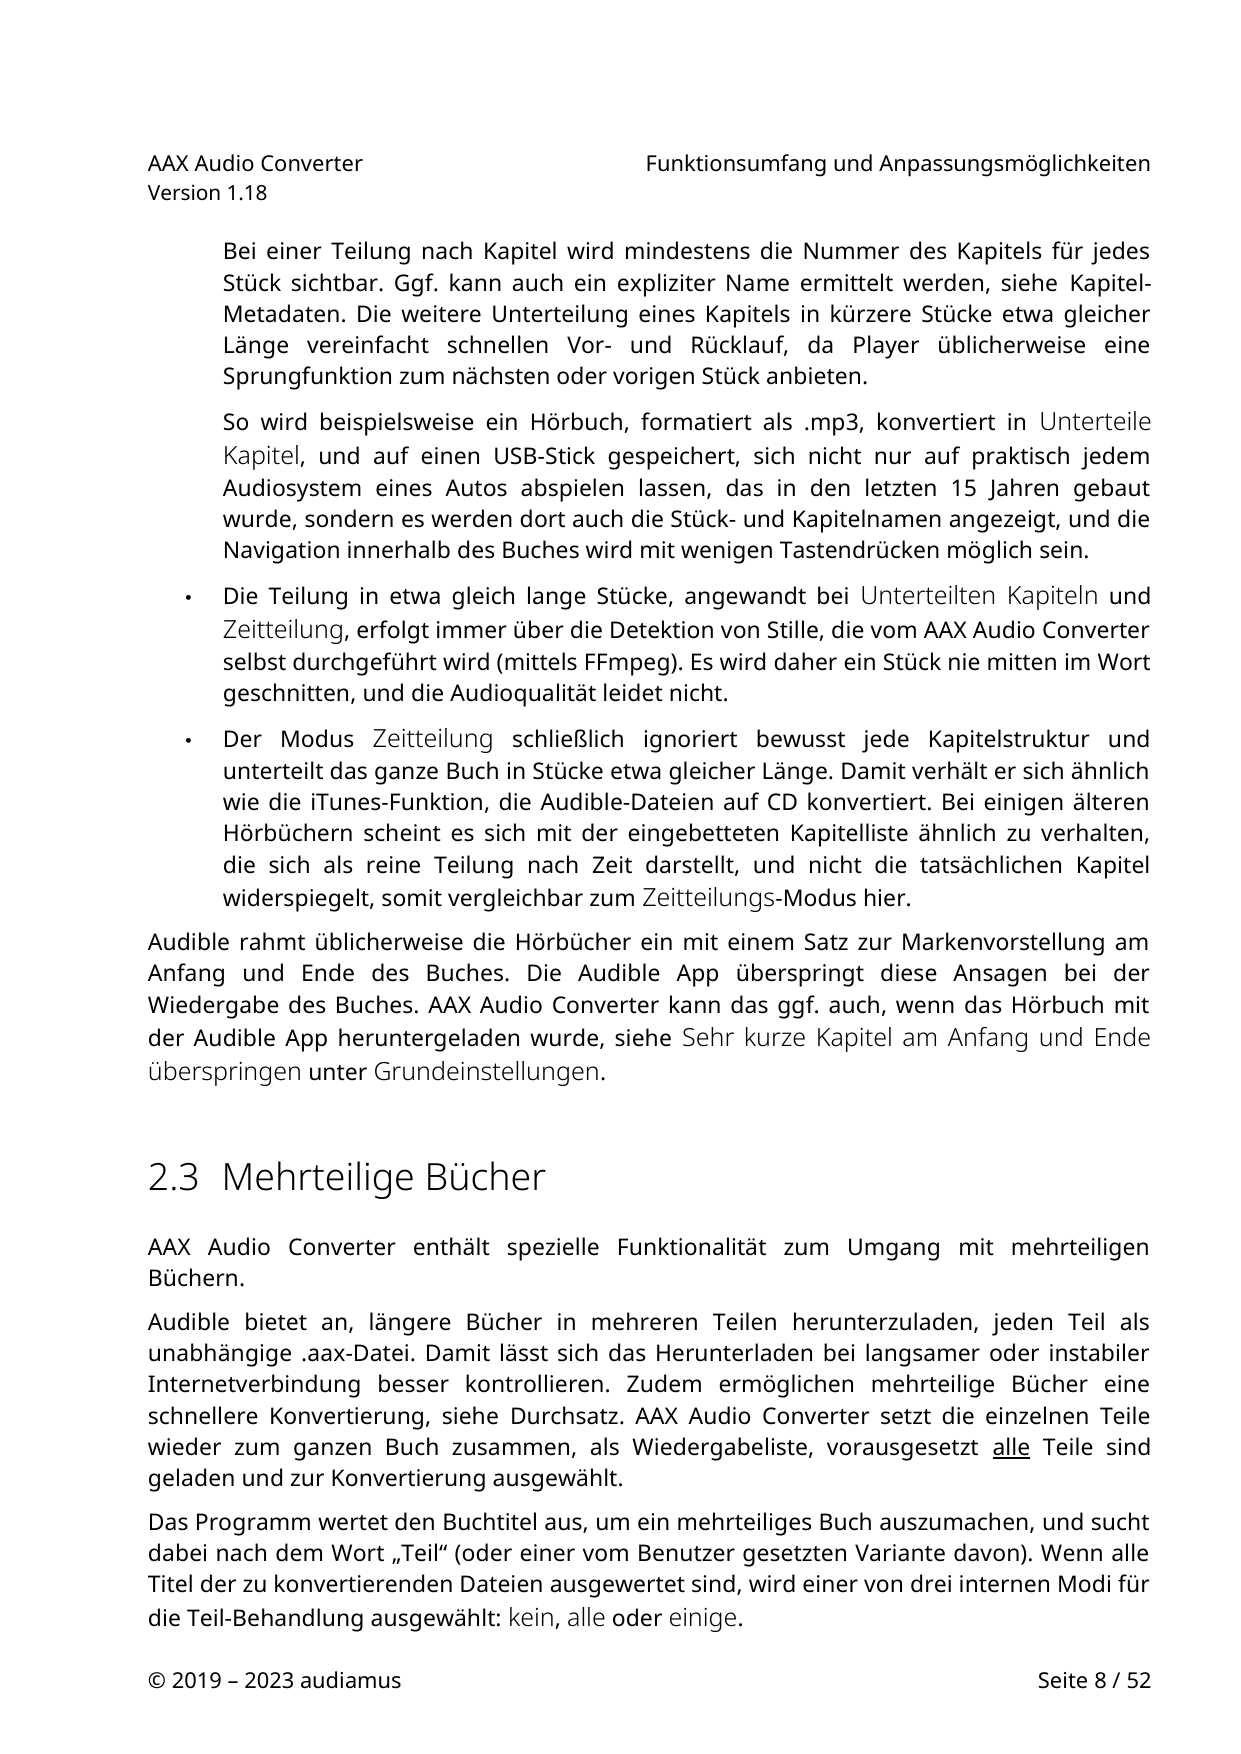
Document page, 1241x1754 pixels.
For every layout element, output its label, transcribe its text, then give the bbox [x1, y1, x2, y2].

text Audible bietet an, längere Bücher in mehreren Teilen herunterzuladen, jeden Teil als unabhängige .aax-Datei. Damit lässt sich das Herunterladen bei langsamer oder instabiler Internetverbindung besser kontrollieren. Zudem ermöglichen mehrteilige Bücher eine schnellere Konvertierung, siehe Durchsatz. AAX Audio Converter setzt die einzelnen Teile wieder zum ganzen Buch zusammen, als Wiedergabeliste, vorausgesetzt alle Teile sind geladen und zur Konvertierung ausgewählt. [148, 1306, 1152, 1493]
text AAX Audio Converter enthält spezielle Funktionalität zum Umgang mit mehrteiligen Büchern. [148, 1231, 1152, 1293]
list Bei einer Teilung nach Kapitel wird mindestens die Nummer des Kapitels für jedes Stück sichtbar. Ggf. kann auch ein expliziter Name ermittelt werden, siehe Kapitel-Metadaten. Die weitere Unterteilung eines Kapitels in kürzere Stücke etwa gleicher Länge vereinfacht schnellen Vor- und Rücklauf, da Player üblicherweise eine Sprungfunktion zum nächsten oder vorigen Stück anbieten. [185, 235, 1152, 392]
subtitle Mehrteilige Bücher [148, 1150, 1152, 1201]
list So wird beispielsweise ein Hörbuch, formatiert als .mp3, konvertiert in Unterteile Kapitel, und auf einen USB-Stick gespeichert, sich nicht nur auf praktisch jedem Audiosystem eines Autos abspielen lassen, das in den letzten 15 Jahren gebaut wurde, sondern es werden dort auch die Stück- und Kapitelnamen angezeigt, und die Navigation innerhalb des Buches wird mit wenigen Tastendrücken möglich sein. [185, 404, 1152, 566]
list Der Modus Zeitteilung schließlich ignoriert bewusst jede Kapitelstruktur und unterteilt das ganze Buch in Stücke etwa gleicher Länge. Damit verhält er sich ähnlich wie die iTunes-Funktion, die Audible-Dateien auf CD konvertiert. Bei einigen älteren Hörbüchern scheint es sich mit der eingebetteten Kapitelliste ähnlich zu verhalten, die sich als reine Teilung nach Zeit darstellt, und nicht die tatsächlichen Kapitel widerspiegelt, somit vergleichbar zum Zeitteilungs-Modus hier. [185, 721, 1152, 914]
list Die Teilung in etwa gleich lange Stücke, angewandt bei Unterteilten Kapiteln und Zeitteilung, erfolgt immer über die Detektion von Stille, die vom AAX Audio Converter selbst durchgeführt wird (mittels FFmpeg). Es wird daher ein Stück nie mitten im Wort geschnitten, und die Audioqualität leidet nicht. [185, 578, 1152, 708]
text Audible rahmt üblicherweise die Hörbücher ein mit einem Satz zur Markenvorstellung am Anfang und Ende des Buches. Die Audible App überspringt diese Ansagen bei der Wiedergabe des Buches. AAX Audio Converter kann das ggf. auch, wenn das Hörbuch mit der Audible App heruntergeladen wurde, siehe Sehr kurze Kapitel am Anfang und Ende überspringen unter Grundeinstellungen. [148, 926, 1152, 1088]
text Das Programm wertet den Buchtitel aus, um ein mehrteiliges Buch auszumachen, und sucht dabei nach dem Wort „Teil“ (oder einer vom Benutzer gesetzten Variante davon). Wenn alle Titel der zu konvertierenden Dateien ausgewertet sind, wird einer von drei internen Modi für die Teil-Behandlung ausgewählt: kein, alle oder einige. [148, 1506, 1152, 1633]
